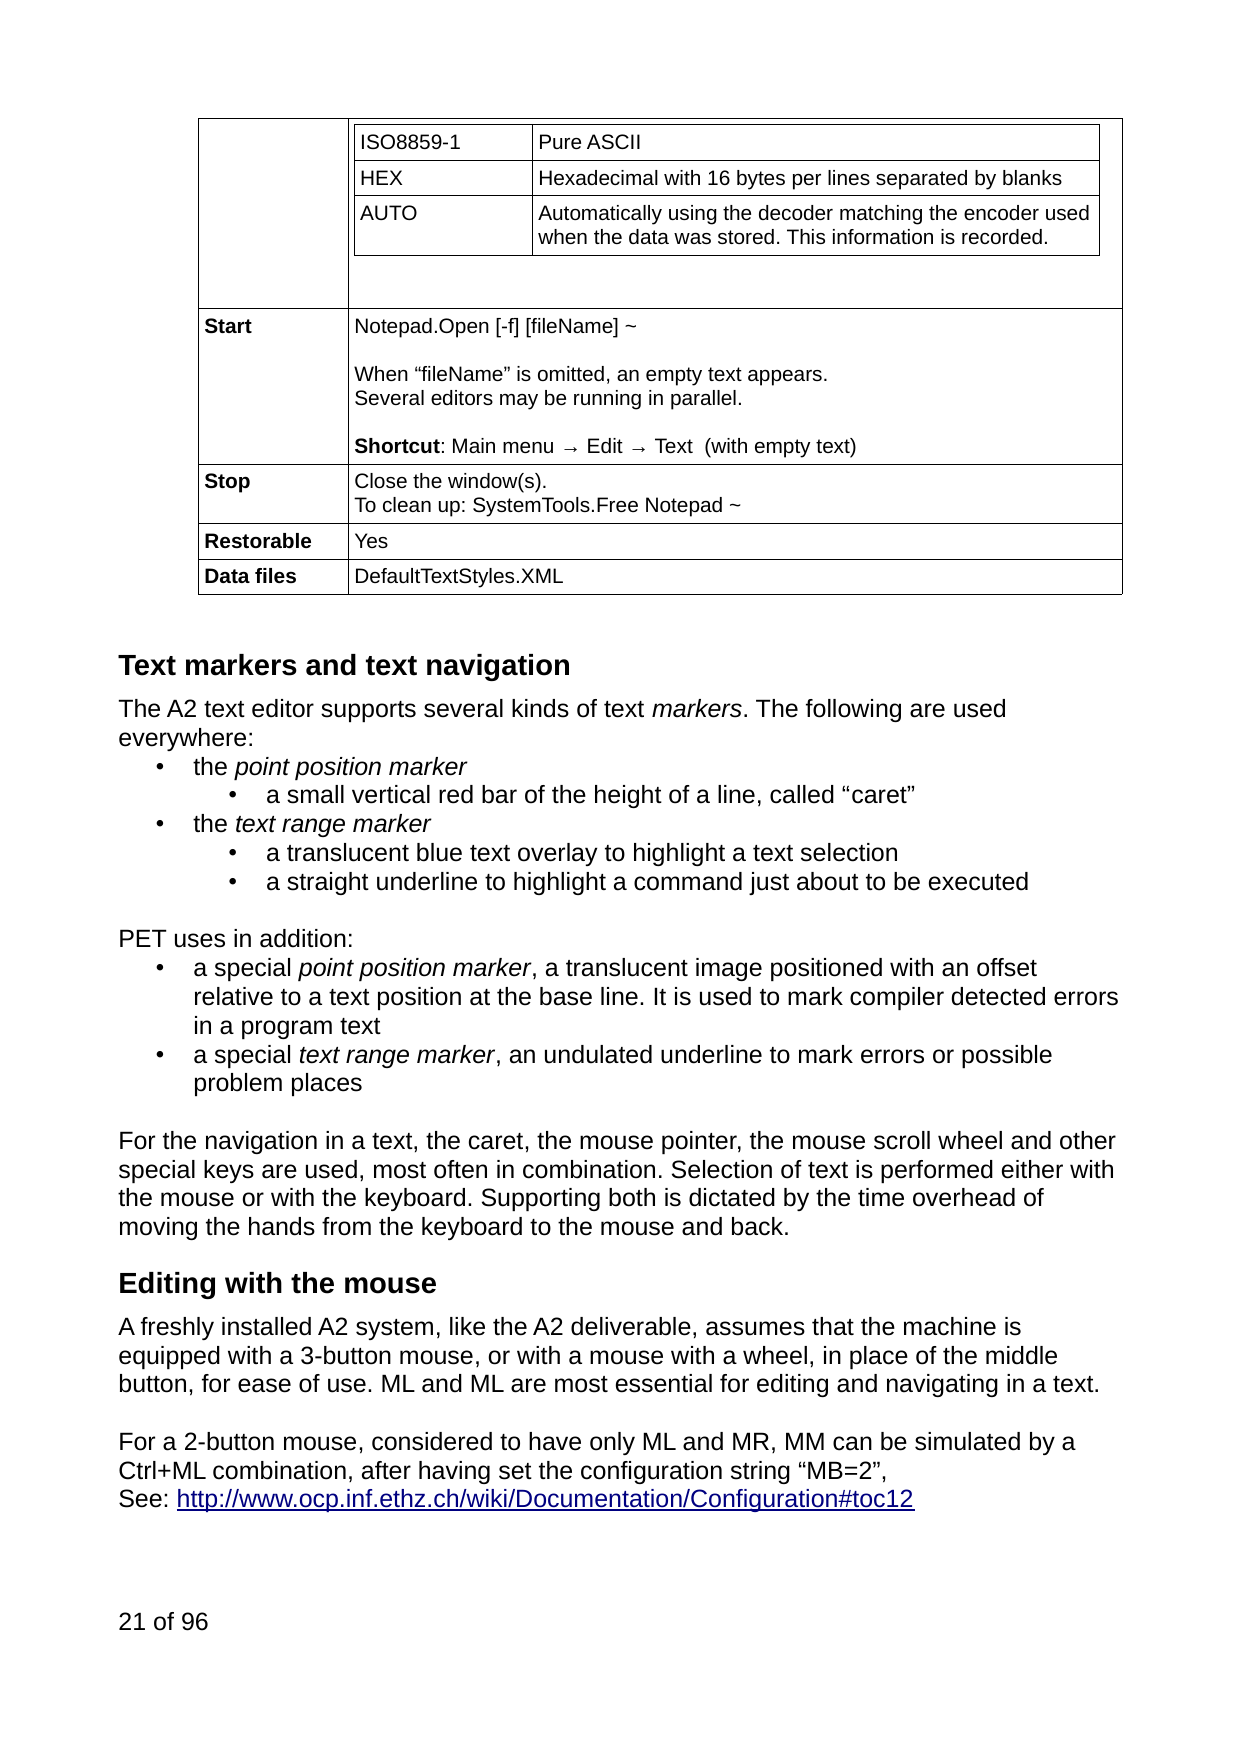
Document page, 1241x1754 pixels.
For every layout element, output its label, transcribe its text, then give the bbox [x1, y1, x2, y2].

list a special point position marker, a translucent image positioned with an offset relative to a text position at the base line. It is used to mark compiler detected errors in a program text [156, 953, 1122, 1039]
table_cell Data files [199, 560, 348, 594]
list a small vertical red bar of the height of a line, called “caret” [228, 780, 1122, 809]
table_cell Close the window(s). To clean up: SystemTools.Free Notepad ~ [349, 465, 1122, 523]
list the point position marker [156, 751, 1122, 780]
list a translucent blue text overlay to highlight a text selection [228, 838, 1122, 867]
table_cell Automatically using the decoder matching the encoder used when the data was stored. This information is recorded. [533, 196, 1099, 254]
table_cell Start [199, 309, 348, 463]
table_cell Hexadecimal with 16 bytes per lines separated by blanks [533, 161, 1099, 195]
table_header [349, 119, 1122, 308]
text For the navigation in a text, the caret, the mouse pointer, the mouse scroll wheel and other special keys are used, most often in combination. Selection of text is performed either with the mouse or with the keyboard. Supporting both is dictated by the time overhead of moving the hands from the keyboard to the mouse and back. [118, 1126, 1122, 1241]
table_cell Restorable [199, 524, 348, 558]
table_cell Yes [349, 524, 1122, 558]
table_cell AUTO [355, 196, 532, 254]
subtitle Text markers and text navigation [118, 648, 1122, 681]
text A freshly installed A2 system, like the A2 deliverable, assumes that the machine is equipped with a 3-button mouse, or with a mouse with a wheel, in place of the middle button, for ease of use. ML and ML are most essential for editing and navigating in a text. [118, 1312, 1122, 1398]
text For a 2-button mouse, considered to have only ML and MR, MM can be simulated by a Ctrl+ML combination, after having set the configuration string “MB=2”, [118, 1427, 1122, 1484]
text See: http://www.ocp.inf.ethz.ch/wiki/Documentation/Configuration#toc12 [118, 1484, 1122, 1513]
list the text range marker [156, 809, 1122, 838]
table_cell HEX [355, 161, 532, 195]
table_header [199, 119, 348, 308]
table_cell Pure ASCII [533, 125, 1099, 159]
text PET uses in addition: [118, 924, 1122, 953]
table_cell DefaultTextStyles.XML [349, 560, 1122, 594]
text The A2 text editor supports several kinds of text markers. The following are used everywhere: [118, 694, 1122, 751]
table_cell ISO8859-1 [355, 125, 532, 159]
table_cell Stop [199, 465, 348, 523]
list a straight underline to highlight a command just about to be executed [228, 867, 1122, 896]
table_cell Notepad.Open [-f] [fileName] ~ When “fileName” is omitted, an empty text appears. Several editors may be running in parallel. Shortcut: Main menu → Edit → Text (with empty text) [349, 309, 1122, 463]
subtitle Editing with the mouse [118, 1266, 1122, 1299]
list a special text range marker, an undulated underline to mark errors or possible problem places [156, 1039, 1122, 1097]
